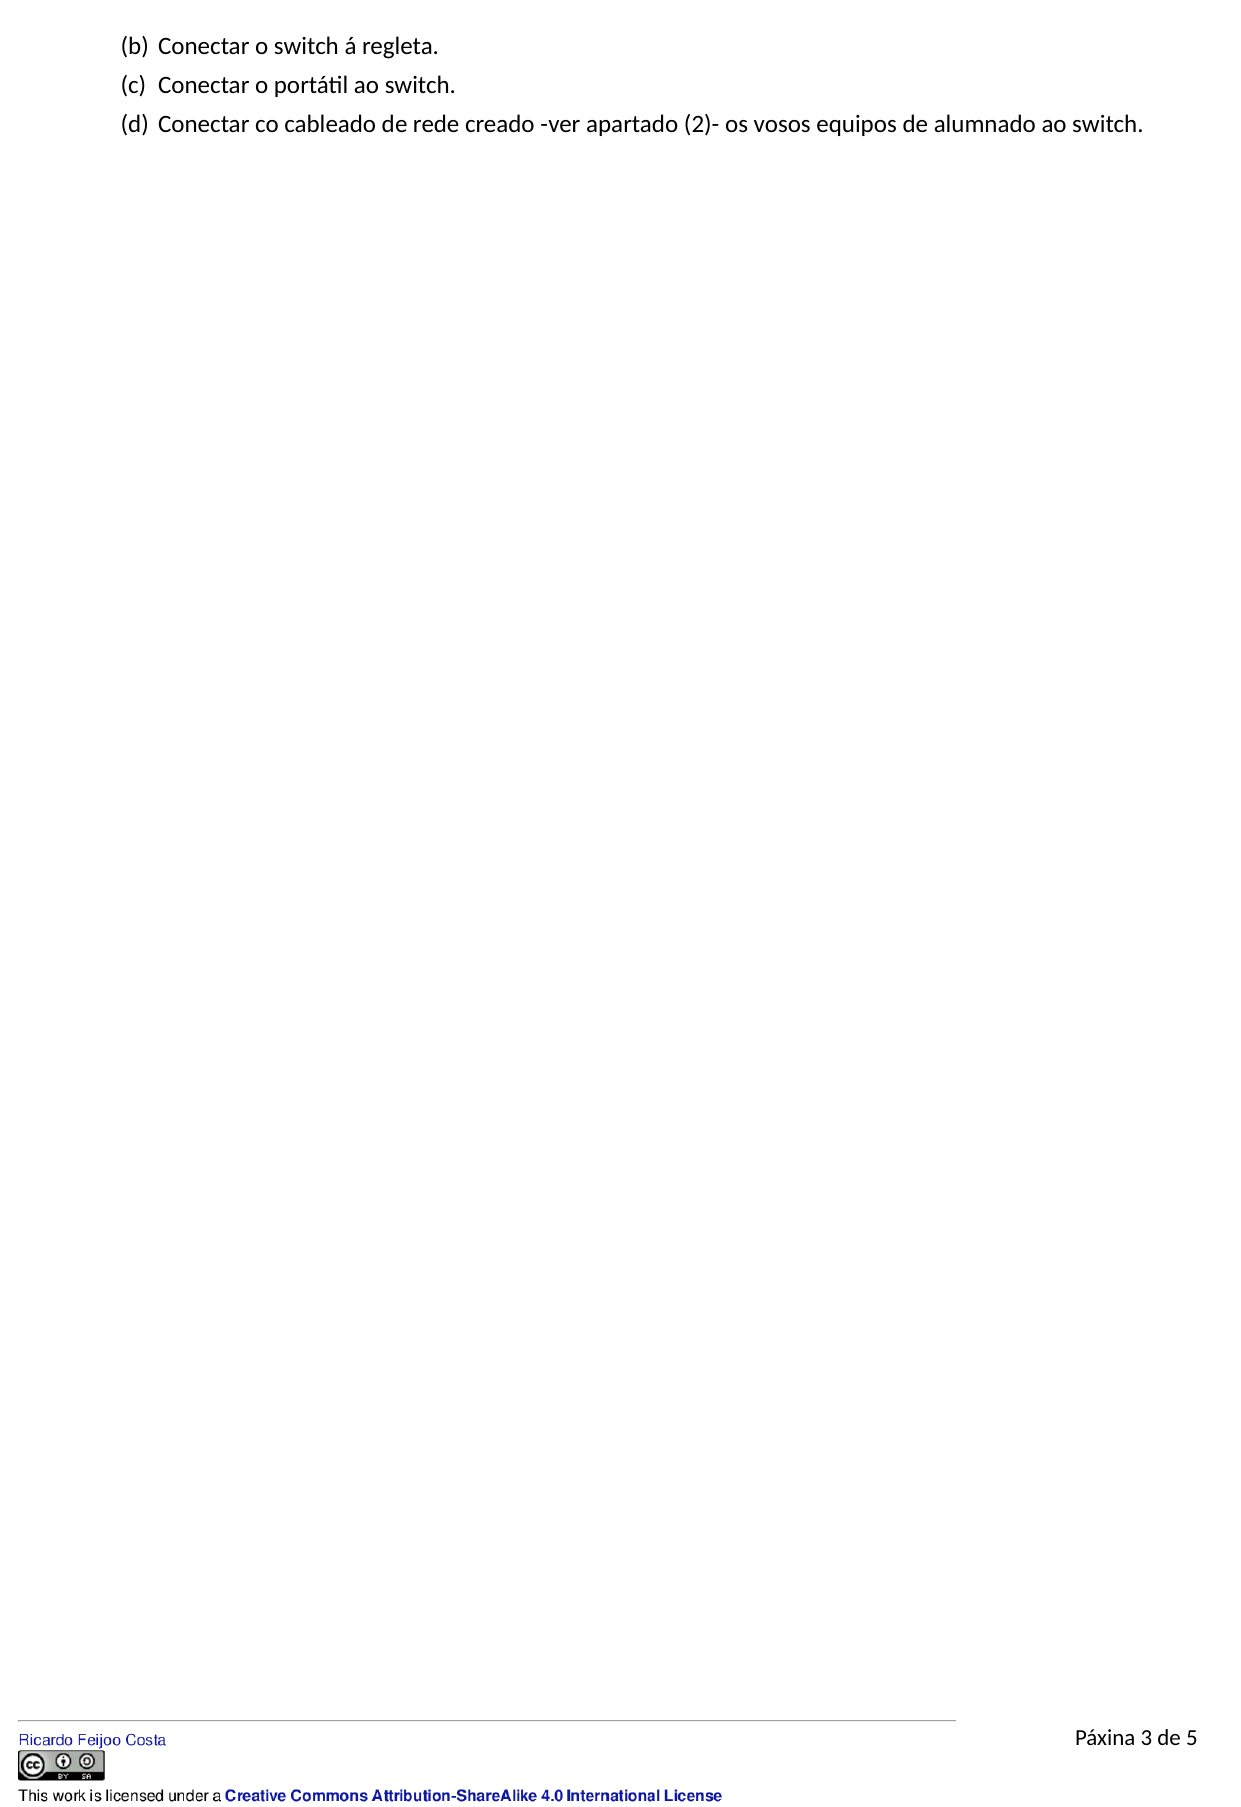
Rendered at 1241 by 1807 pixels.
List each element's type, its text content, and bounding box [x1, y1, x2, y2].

list Conectar co cableado de rede creado -ver apartado (2)- os vosos equipos de alumnado ao switch. [120, 108, 1197, 139]
picture [8, 1715, 957, 1806]
list Conectar o switch á regleta. [120, 30, 1197, 60]
list Conectar o portátil ao switch. [120, 69, 1197, 100]
